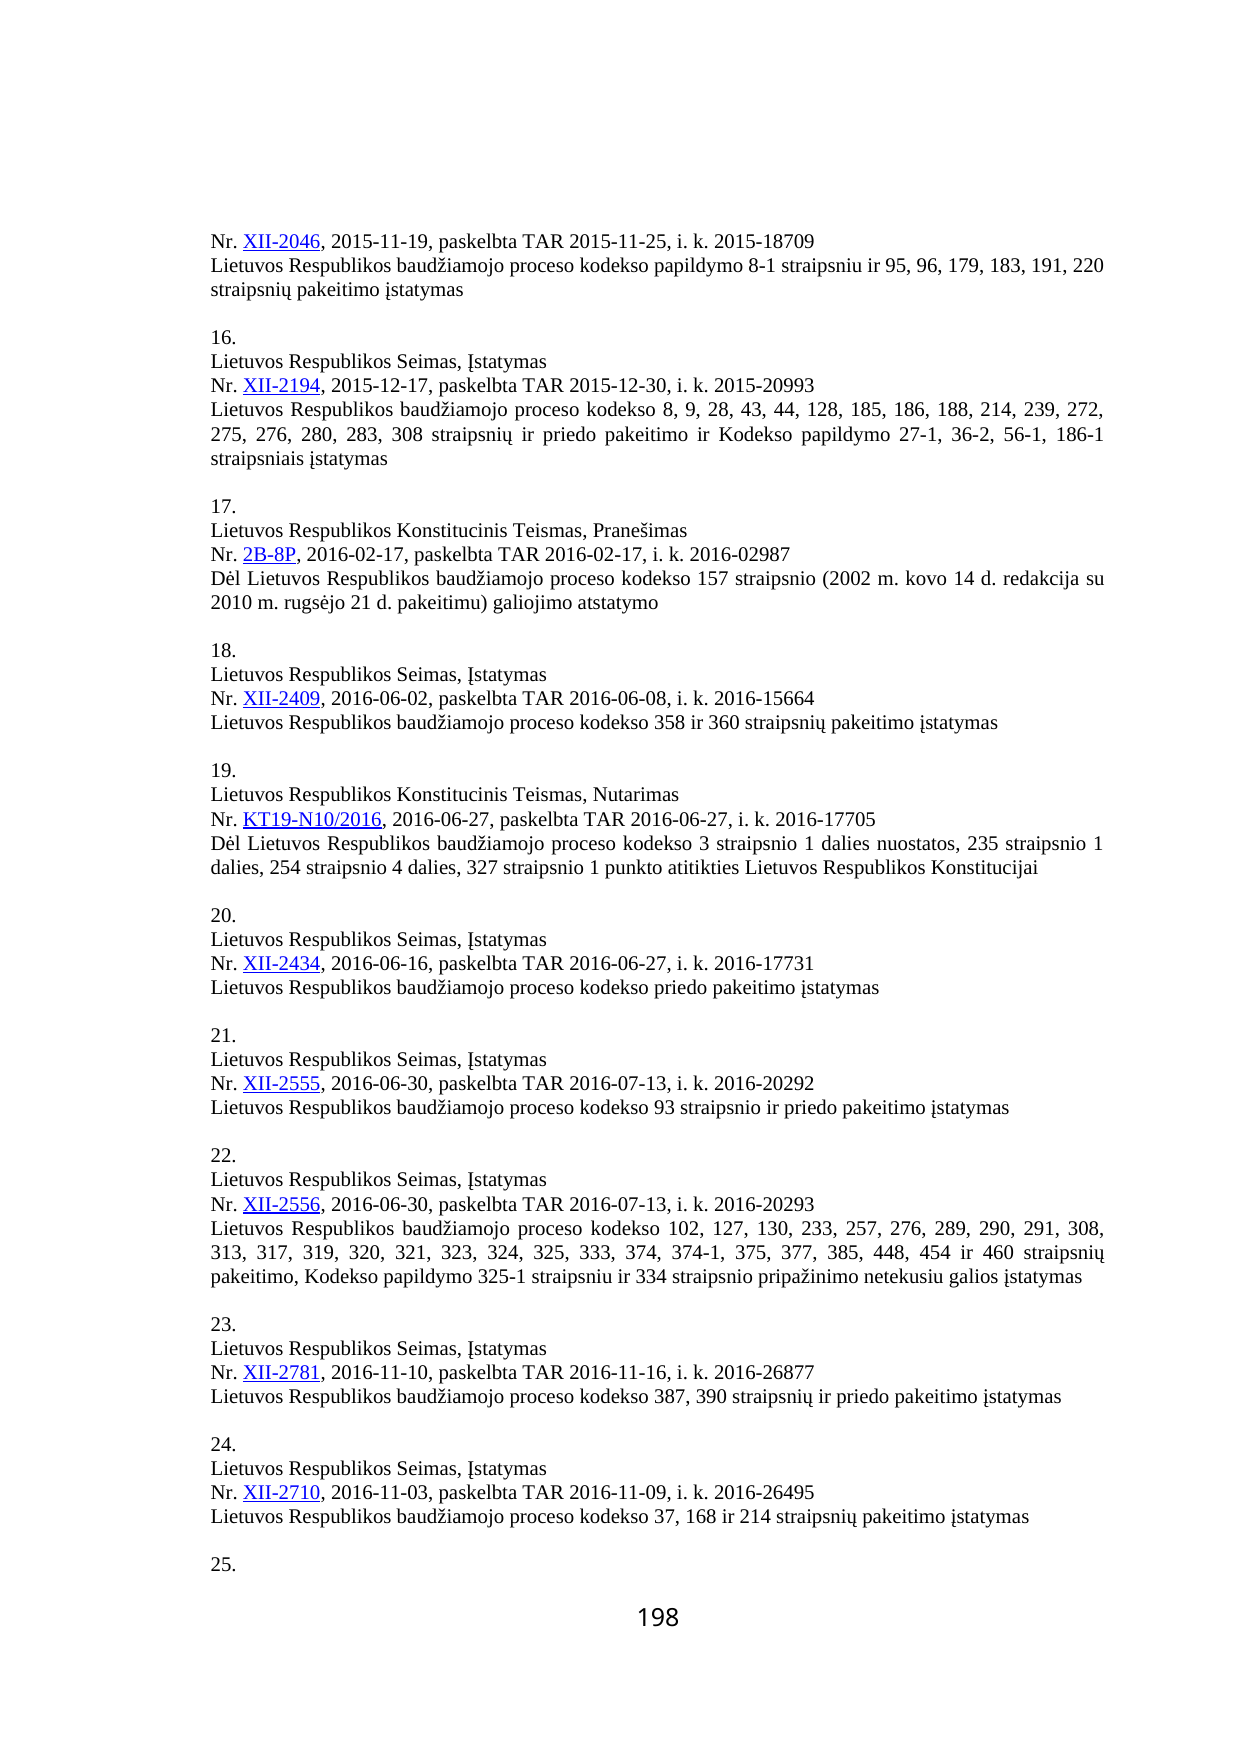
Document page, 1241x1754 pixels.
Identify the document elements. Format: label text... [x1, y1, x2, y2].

text Lietuvos Respublikos baudžiamojo proceso kodekso 93 straipsnio ir priedo pakeitimo įstatymas [210, 1095, 1105, 1119]
text Nr. XII-2556, 2016-06-30, paskelbta TAR 2016-07-13, i. k. 2016-20293 [210, 1191, 1105, 1216]
text Nr. XII-2046, 2015-11-19, paskelbta TAR 2015-11-25, i. k. 2015-18709 [210, 229, 1105, 253]
text 25. [210, 1552, 1105, 1576]
text 16. [210, 325, 1105, 349]
text Lietuvos Respublikos Seimas, Įstatymas [210, 662, 1105, 686]
text Lietuvos Respublikos baudžiamojo proceso kodekso 387, 390 straipsnių ir priedo pakeitimo įstatymas [210, 1384, 1105, 1408]
text Lietuvos Respublikos baudžiamojo proceso kodekso 358 ir 360 straipsnių pakeitimo įstatymas [210, 710, 1105, 734]
text Lietuvos Respublikos Konstitucinis Teismas, Pranešimas [210, 518, 1105, 542]
text Lietuvos Respublikos Seimas, Įstatymas [210, 349, 1105, 373]
text 19. [210, 758, 1105, 782]
text 20. [210, 903, 1105, 927]
text 23. [210, 1312, 1105, 1336]
text Lietuvos Respublikos Seimas, Įstatymas [210, 1047, 1105, 1071]
text 22. [210, 1143, 1105, 1167]
text Nr. KT19-N10/2016, 2016-06-27, paskelbta TAR 2016-06-27, i. k. 2016-17705 [210, 806, 1105, 831]
text Nr. XII-2710, 2016-11-03, paskelbta TAR 2016-11-09, i. k. 2016-26495 [210, 1480, 1105, 1504]
text Lietuvos Respublikos baudžiamojo proceso kodekso 8, 9, 28, 43, 44, 128, 185, 186, 188, 214, 239, 272, 275, 276, 280, 283, 308 straipsnių ir priedo pakeitimo ir Kodekso papildymo 27-1, 36-2, 56-1, 186-1 straipsniais įstatymas [210, 397, 1105, 469]
text Nr. XII-2434, 2016-06-16, paskelbta TAR 2016-06-27, i. k. 2016-17731 [210, 951, 1105, 975]
text Lietuvos Respublikos Seimas, Įstatymas [210, 927, 1105, 951]
text Dėl Lietuvos Respublikos baudžiamojo proceso kodekso 3 straipsnio 1 dalies nuostatos, 235 straipsnio 1 dalies, 254 straipsnio 4 dalies, 327 straipsnio 1 punkto atitikties Lietuvos Respublikos Konstitucijai [210, 831, 1105, 879]
text 18. [210, 638, 1105, 662]
text 17. [210, 494, 1105, 518]
text 21. [210, 1023, 1105, 1047]
text Lietuvos Respublikos baudžiamojo proceso kodekso papildymo 8-1 straipsniu ir 95, 96, 179, 183, 191, 220 straipsnių pakeitimo įstatymas [210, 253, 1105, 301]
text Lietuvos Respublikos Seimas, Įstatymas [210, 1167, 1105, 1191]
text Nr. XII-2555, 2016-06-30, paskelbta TAR 2016-07-13, i. k. 2016-20292 [210, 1071, 1105, 1095]
text Lietuvos Respublikos Seimas, Įstatymas [210, 1456, 1105, 1480]
text Lietuvos Respublikos baudžiamojo proceso kodekso 37, 168 ir 214 straipsnių pakeitimo įstatymas [210, 1504, 1105, 1528]
text Dėl Lietuvos Respublikos baudžiamojo proceso kodekso 157 straipsnio (2002 m. kovo 14 d. redakcija su 2010 m. rugsėjo 21 d. pakeitimu) galiojimo atstatymo [210, 566, 1105, 614]
text Nr. XII-2781, 2016-11-10, paskelbta TAR 2016-11-16, i. k. 2016-26877 [210, 1360, 1105, 1384]
text Nr. XII-2194, 2015-12-17, paskelbta TAR 2015-12-30, i. k. 2015-20993 [210, 373, 1105, 397]
text Lietuvos Respublikos Seimas, Įstatymas [210, 1336, 1105, 1360]
text Nr. 2B-8P, 2016-02-17, paskelbta TAR 2016-02-17, i. k. 2016-02987 [210, 542, 1105, 566]
text Lietuvos Respublikos Konstitucinis Teismas, Nutarimas [210, 782, 1105, 806]
text Nr. XII-2409, 2016-06-02, paskelbta TAR 2016-06-08, i. k. 2016-15664 [210, 686, 1105, 710]
text Lietuvos Respublikos baudžiamojo proceso kodekso priedo pakeitimo įstatymas [210, 975, 1105, 999]
text 24. [210, 1432, 1105, 1456]
text Lietuvos Respublikos baudžiamojo proceso kodekso 102, 127, 130, 233, 257, 276, 289, 290, 291, 308, 313, 317, 319, 320, 321, 323, 324, 325, 333, 374, 374-1, 375, 377, 385, 448, 454 ir 460 straipsnių pakeitimo, Kodekso papildymo 325-1 straipsniu ir 334 straipsnio pripažinimo netekusiu galios įstatymas [210, 1216, 1105, 1288]
